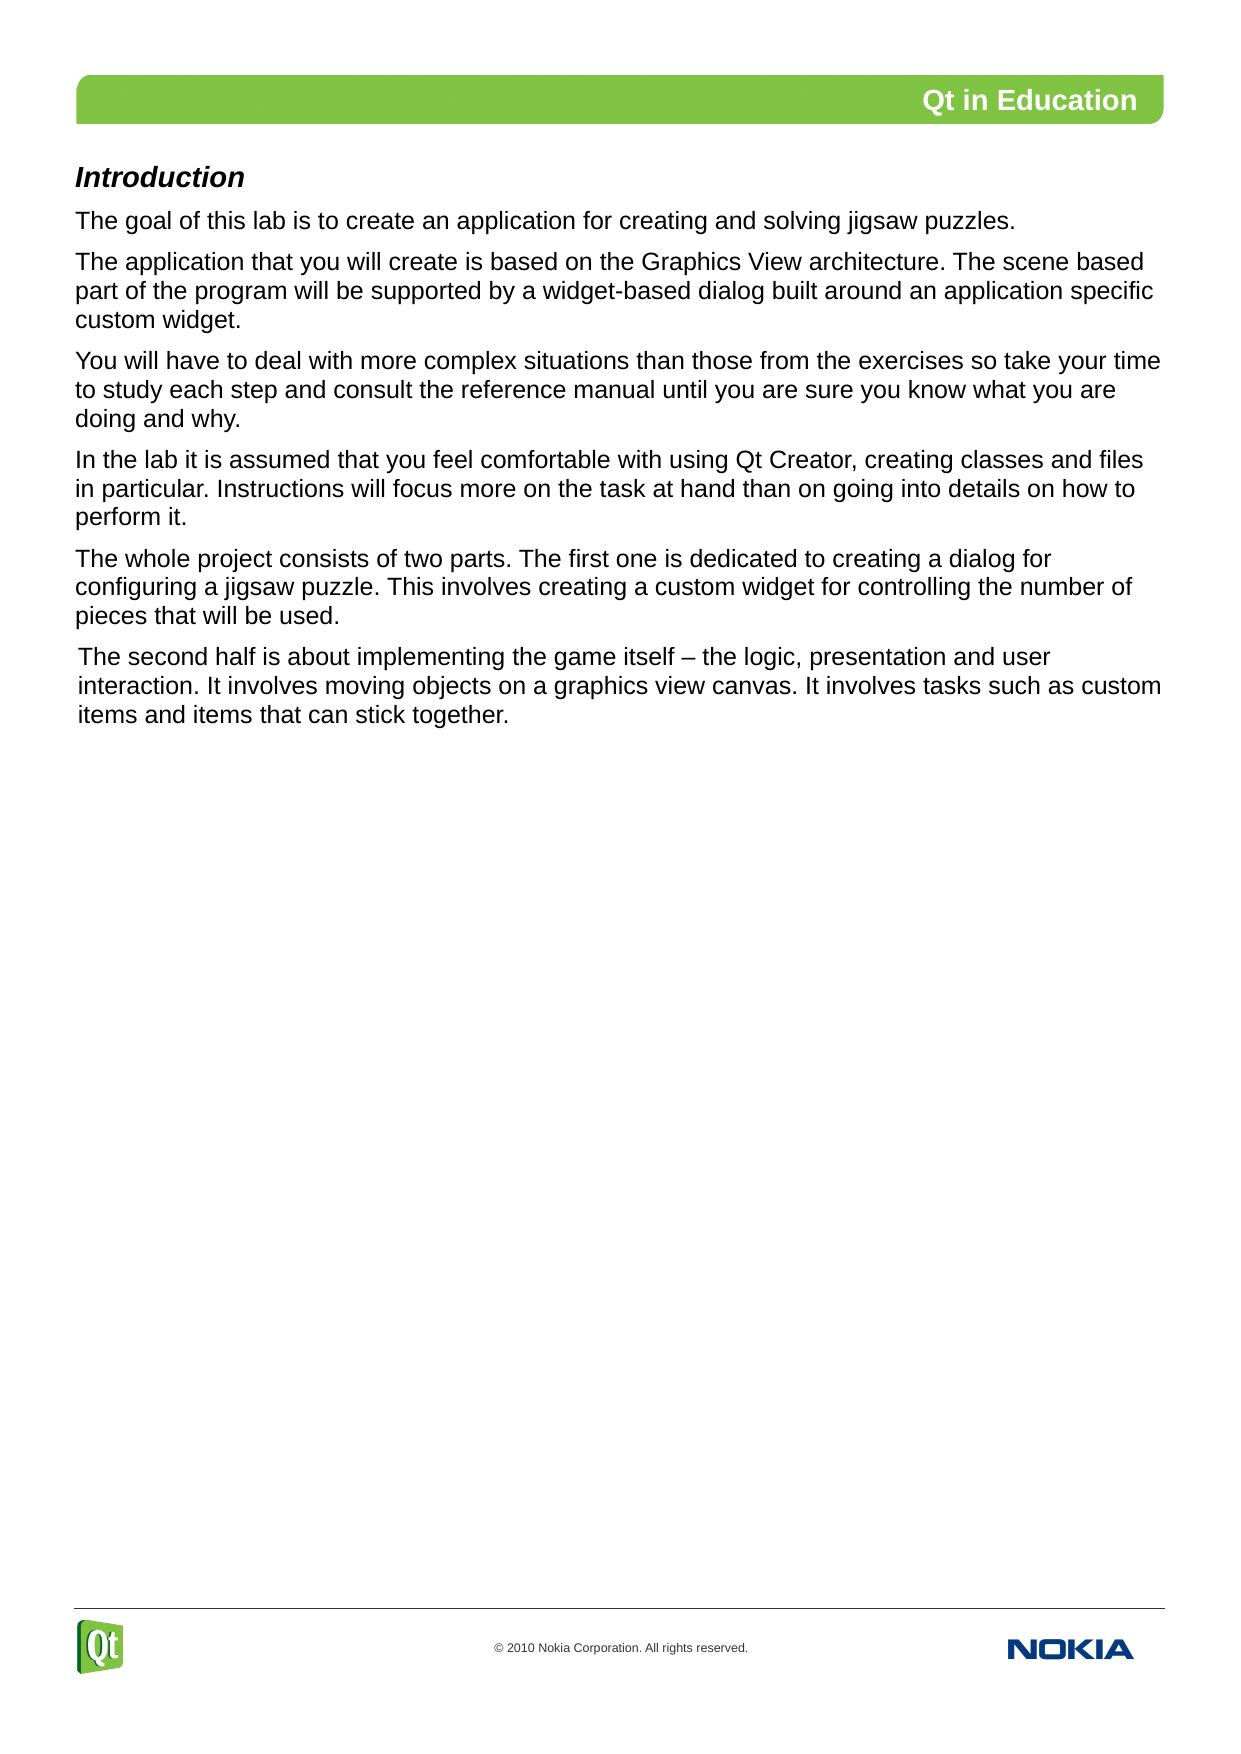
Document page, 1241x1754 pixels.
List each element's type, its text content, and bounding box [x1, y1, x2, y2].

text The goal of this lab is to create an application for creating and solving jigsaw puzzles. [75, 206, 1165, 235]
text The whole project consists of two parts. The first one is dedicated to creating a dialog for configuring a jigsaw puzzle. This involves creating a custom widget for controlling the number of pieces that will be used. [75, 543, 1165, 630]
picture [73, 1615, 127, 1679]
text The second half is about implementing the game itself – the logic, presentation and user interaction. It involves moving objects on a graphics view canvas. It involves tasks such as custom items and items that can stick together. [78, 642, 1165, 728]
subtitle Introduction [75, 160, 1165, 193]
text In the lab it is assumed that you feel comfortable with using Qt Creator, creating classes and files in particular. Instructions will focus more on the task at hand than on going into details on how to perform it. [75, 445, 1165, 531]
text The application that you will create is based on the Graphics View architecture. The scene based part of the program will be supported by a widget-based dialog built around an application specific custom widget. [75, 247, 1165, 333]
text You will have to deal with more complex situations than those from the exercises so take your time to study each step and consult the reference manual until you are sure you know what you are doing and why. [75, 346, 1165, 432]
picture [76, 75, 1164, 124]
picture [978, 1610, 1164, 1688]
